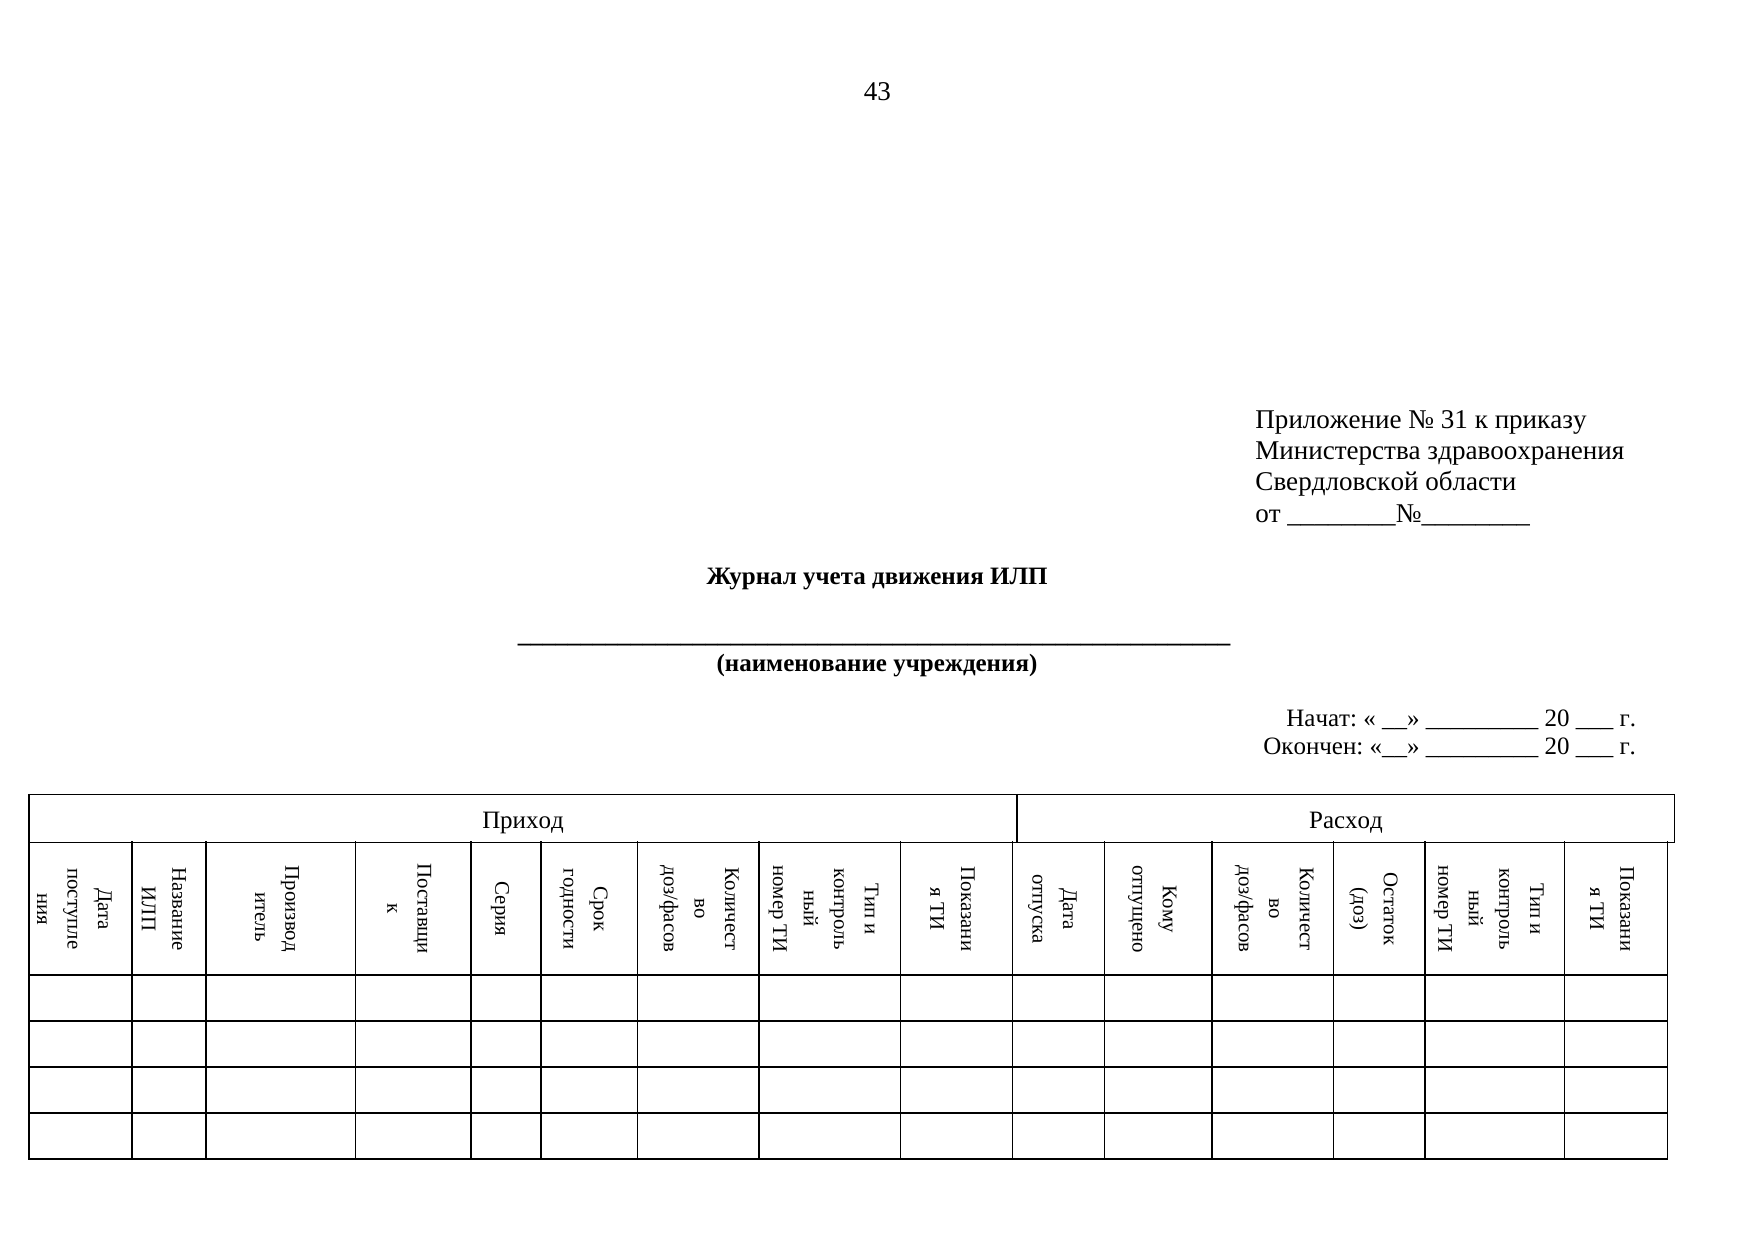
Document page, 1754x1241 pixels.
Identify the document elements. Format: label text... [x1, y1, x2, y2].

table_cell Количество доз/фасовка [1213, 843, 1333, 974]
table_cell [1213, 1114, 1333, 1158]
table_cell Производитель [207, 843, 355, 974]
table_cell [1013, 976, 1104, 1020]
text Окончен: «__» _________ 20 ___ г. [118, 731, 1636, 760]
table_cell [1565, 1068, 1667, 1112]
table_cell [1213, 976, 1333, 1020]
table_cell [760, 1068, 900, 1112]
table_cell [472, 1022, 540, 1066]
table_cell [133, 1114, 205, 1158]
table_cell [1565, 1022, 1667, 1066]
table_cell [760, 1114, 900, 1158]
text Журнал учета движения ИЛП [118, 561, 1636, 590]
table_cell [901, 1022, 1012, 1066]
table_cell [1334, 1022, 1424, 1066]
table_cell [472, 1114, 540, 1158]
table_cell Серия [472, 843, 540, 974]
table_cell [30, 1114, 131, 1158]
table_cell [1426, 976, 1564, 1020]
table_cell [356, 1022, 470, 1066]
table_cell Тип и контрольный номер ТИ [760, 843, 900, 974]
table_cell [638, 1068, 758, 1112]
text Начат: « __» _________ 20 ___ г. [118, 703, 1636, 731]
table_cell [1013, 1114, 1104, 1158]
table_cell Название ИЛП [133, 843, 205, 974]
table_cell [1334, 1114, 1424, 1158]
table_header Расход [1018, 795, 1674, 841]
table_cell [207, 1022, 355, 1066]
table_cell [207, 1068, 355, 1112]
table_cell [638, 976, 758, 1020]
table_cell [1565, 1114, 1667, 1158]
table_cell [1105, 1022, 1211, 1066]
table_cell [1013, 1022, 1104, 1066]
text Приложение № 31 к приказу [118, 403, 1636, 434]
table_cell [1668, 974, 1674, 1020]
table_cell [472, 976, 540, 1020]
table_cell [901, 1114, 1012, 1158]
table_cell [901, 976, 1012, 1020]
table_cell [207, 1114, 355, 1158]
table_cell [30, 1068, 131, 1112]
table_cell [760, 1022, 900, 1066]
table_cell [1105, 1114, 1211, 1158]
table_cell [1334, 1068, 1424, 1112]
table_cell [207, 976, 355, 1020]
table_cell Дата поступления [30, 843, 131, 974]
table_cell [1213, 1068, 1333, 1112]
table_cell [1105, 1068, 1211, 1112]
table_cell [542, 1022, 637, 1066]
table_cell [1426, 1022, 1564, 1066]
table_cell [133, 1068, 205, 1112]
text Министерства здравоохранения [118, 434, 1636, 466]
table_cell [1334, 976, 1424, 1020]
table_cell [1668, 1020, 1674, 1066]
text Свердловской области [118, 466, 1636, 497]
table_header Приход [30, 795, 1016, 841]
table_cell [356, 976, 470, 1020]
table_cell [356, 1114, 470, 1158]
table_cell Дата отпуска [1013, 843, 1104, 974]
table_cell Количество доз/фасовка [638, 843, 758, 974]
table_cell [30, 1022, 131, 1066]
table_cell Тип и контрольный номер ТИ [1426, 843, 1564, 974]
text _________________________________________________________ (наименование учреждения) [118, 619, 1636, 676]
table_cell [638, 1114, 758, 1158]
table_cell [1426, 1114, 1564, 1158]
table_cell [1105, 976, 1211, 1020]
table_cell [638, 1022, 758, 1066]
table_cell Кому отпущено [1105, 843, 1211, 974]
table_cell [356, 1068, 470, 1112]
table_cell [1426, 1068, 1564, 1112]
table_cell [1668, 1112, 1674, 1158]
table_cell [542, 976, 637, 1020]
table_cell Срок годности [542, 843, 637, 974]
table_cell [1213, 1022, 1333, 1066]
table_cell [1565, 976, 1667, 1020]
table_cell Показания ТИ [1565, 843, 1667, 974]
table_cell [1668, 843, 1674, 974]
table_cell [133, 1022, 205, 1066]
table_cell [133, 976, 205, 1020]
table_cell [542, 1068, 637, 1112]
text от ________№________ [118, 497, 1636, 528]
table_cell [901, 1068, 1012, 1112]
table_cell [472, 1068, 540, 1112]
table_cell Остаток (доз) [1334, 843, 1424, 974]
table_cell [542, 1114, 637, 1158]
table_cell Поставщик [356, 843, 470, 974]
table_cell [30, 976, 131, 1020]
table_cell [1013, 1068, 1104, 1112]
table_cell Показания ТИ [901, 843, 1012, 974]
table_cell [760, 976, 900, 1020]
table_cell [1668, 1066, 1674, 1112]
